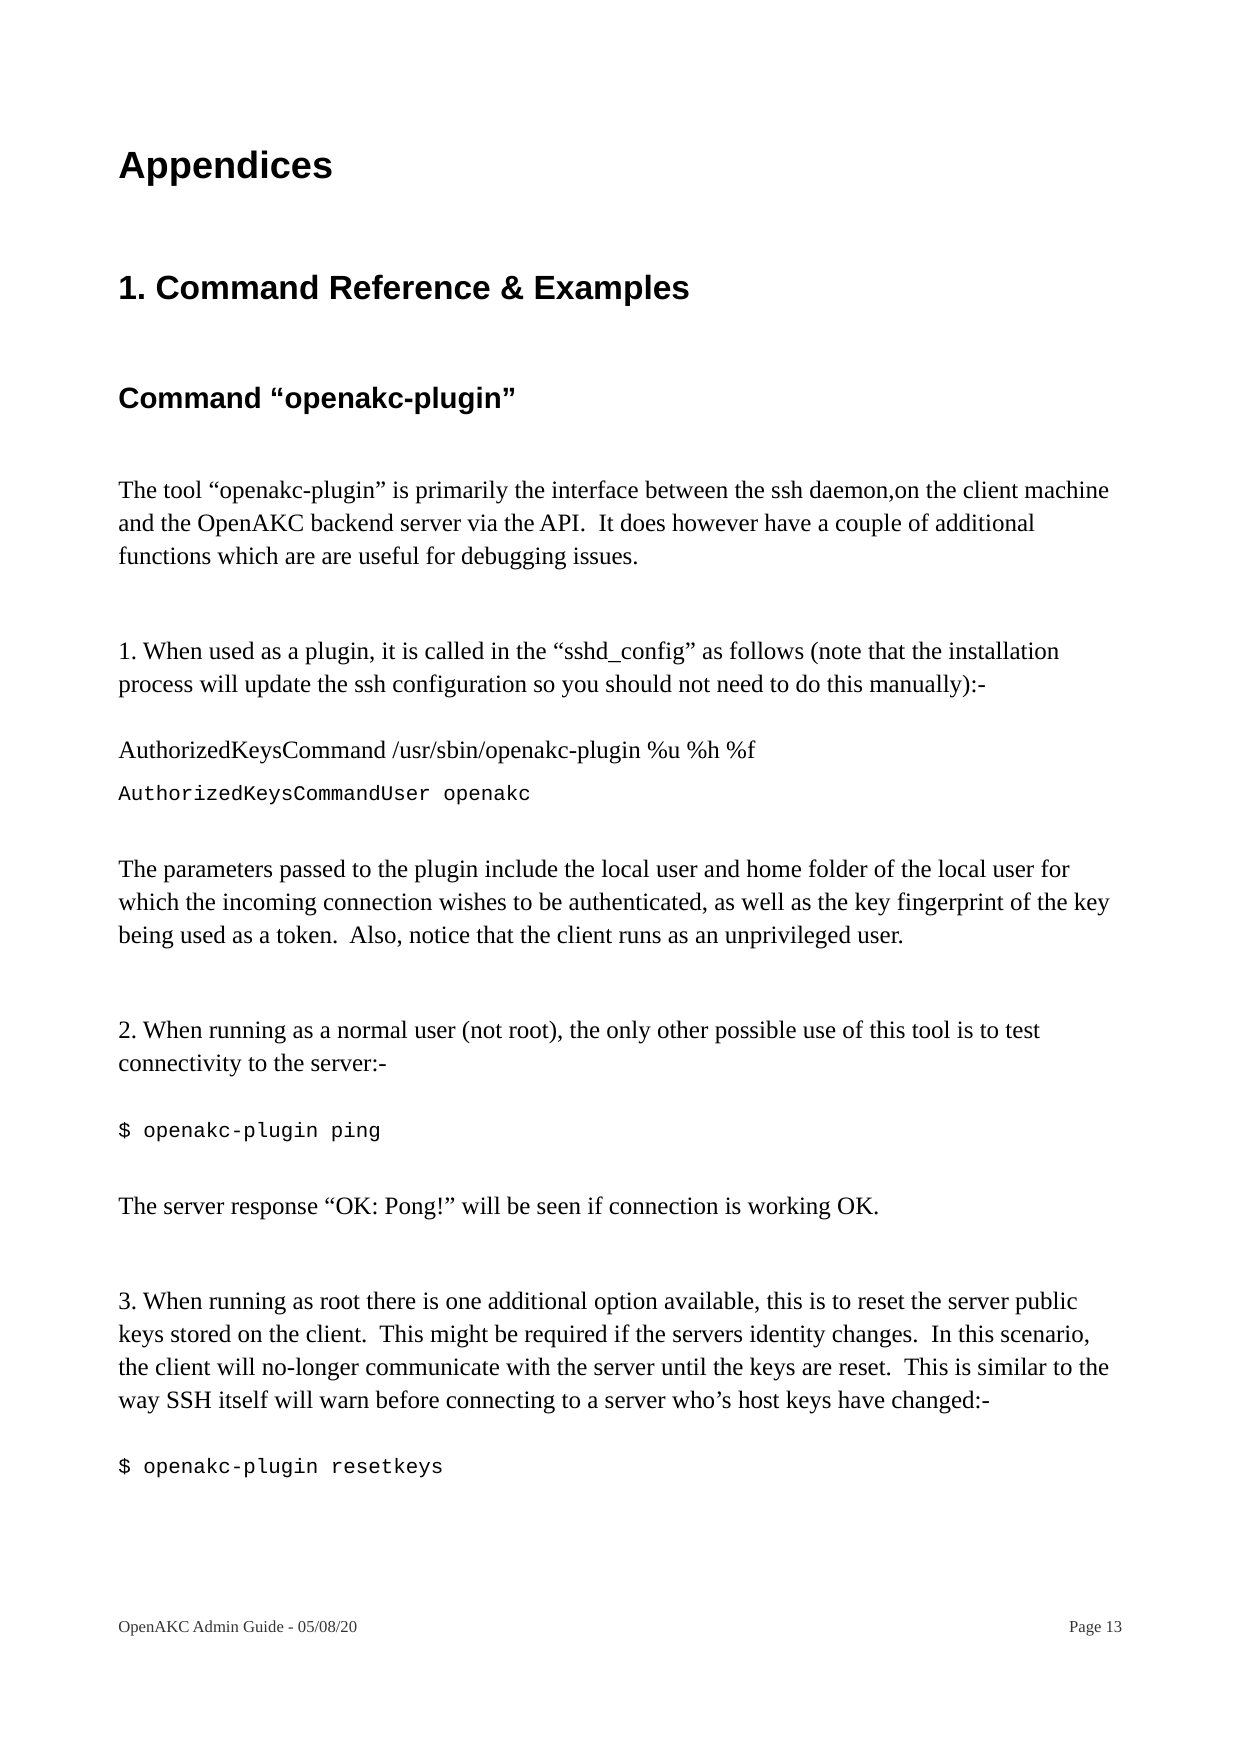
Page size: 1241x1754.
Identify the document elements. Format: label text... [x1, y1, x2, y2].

text 1. When used as a plugin, it is called in the “sshd_config” as follows (note that the installation process will update the ssh configuration so you should not need to do this manually):- AuthorizedKeysCommand /usr/sbin/openakc-plugin %u %h %f [118, 636, 1122, 764]
text The parameters passed to the plugin include the local user and home folder of the local user for which the incoming connection wishes to be authenticated, as well as the key fingerprint of the key being used as a token. Also, notice that the client runs as an unprivileged user. [118, 854, 1122, 949]
text $ openakc-plugin resetkeys [118, 1456, 1122, 1480]
text $ openakc-plugin ping [118, 1119, 1122, 1143]
subtitle Command “openakc-plugin” [118, 381, 1122, 415]
subtitle Appendices [118, 143, 1122, 187]
subtitle 1. Command Reference & Examples [118, 268, 1122, 306]
text The server response “OK: Pong!” will be seen if connection is working OK. [118, 1191, 1122, 1219]
text 2. When running as a normal user (not root), the only other possible use of this tool is to test connectivity to the server:- [118, 1015, 1122, 1077]
text 3. When running as root there is one additional option available, this is to reset the server public keys stored on the client. This might be required if the servers identity changes. In this scenario, the client will no-longer communicate with the server until the keys are reset. This is similar to the way SSH itself will warn before connecting to a server who’s host keys have changed:- [118, 1286, 1122, 1414]
text The tool “openakc-plugin” is primarily the interface between the ssh daemon,on the client machine and the OpenAKC backend server via the API. It does however have a couple of additional functions which are are useful for debugging issues. [118, 475, 1122, 570]
text AuthorizedKeysCommandUser openakc [118, 783, 1122, 806]
